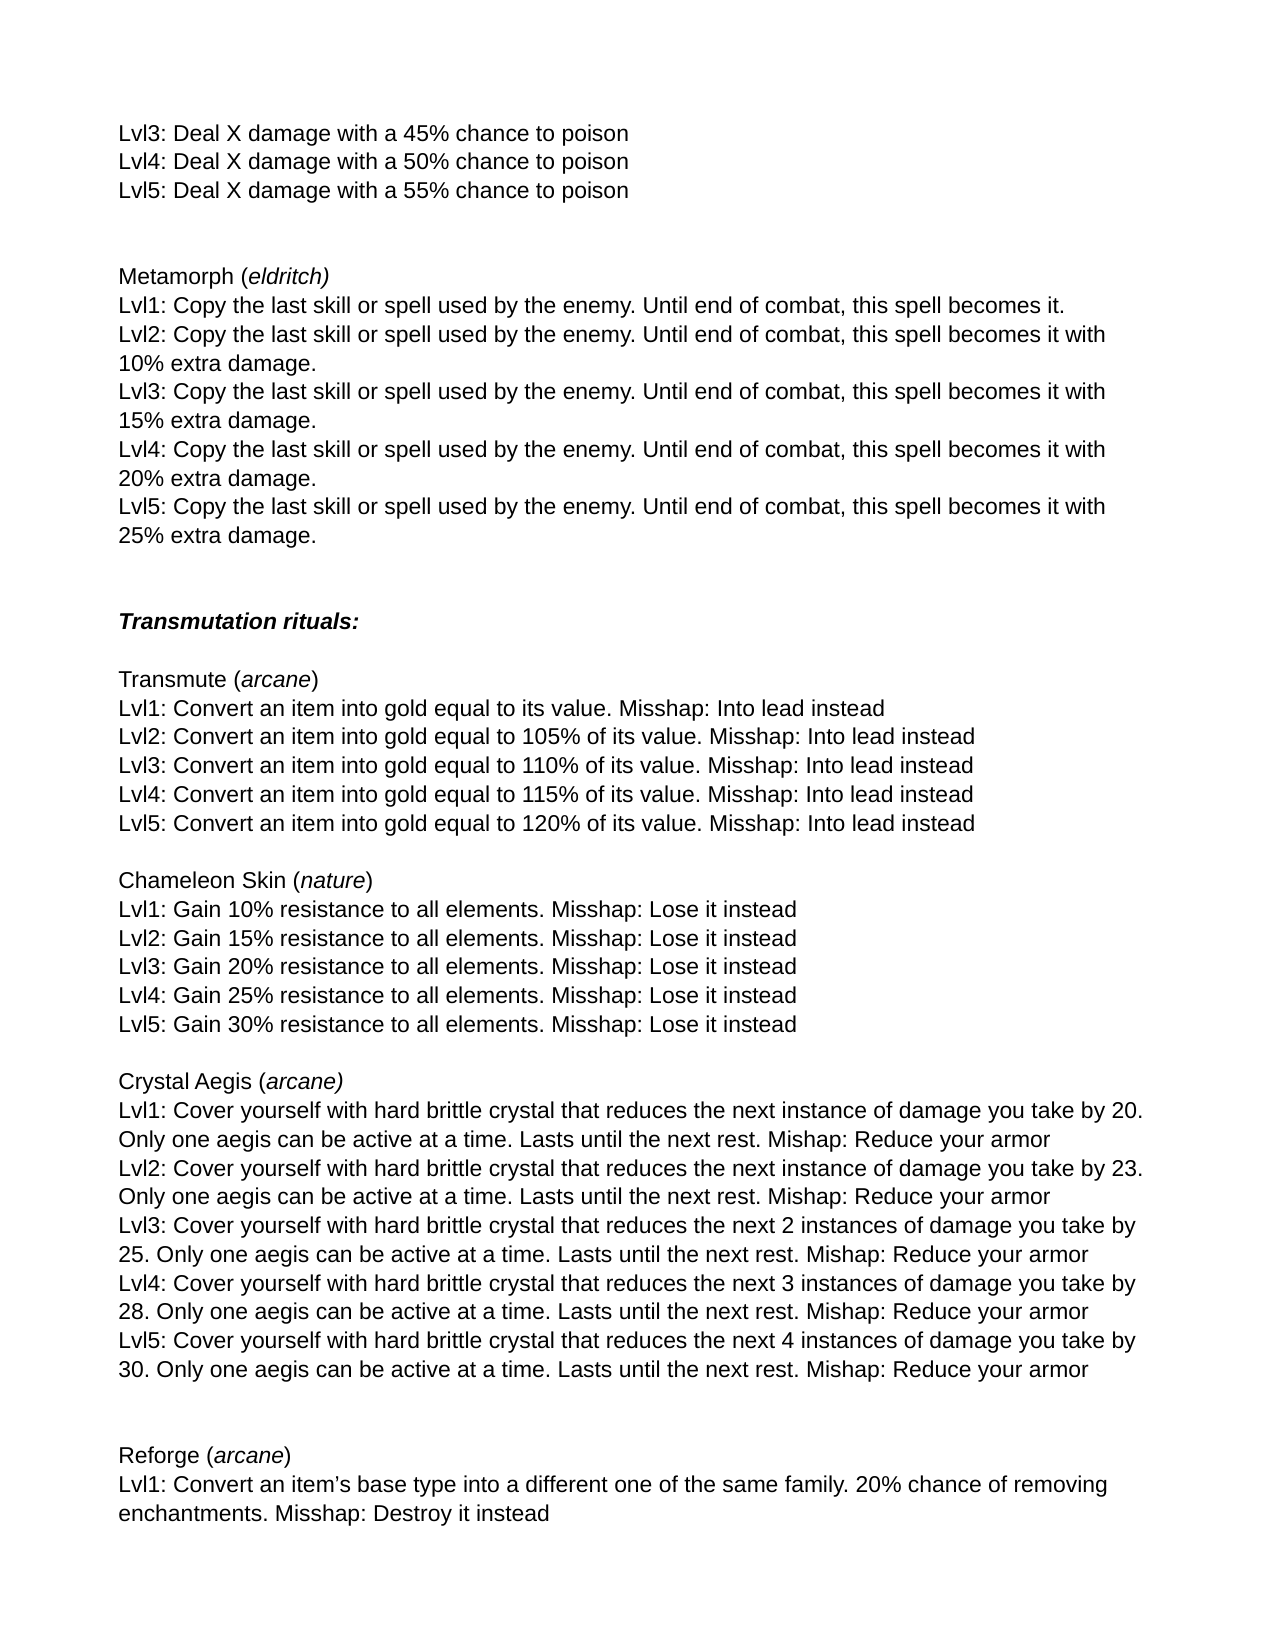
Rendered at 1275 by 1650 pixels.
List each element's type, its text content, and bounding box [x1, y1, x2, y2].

text Lvl5: Copy the last skill or spell used by the enemy. Until end of combat, this spell becomes it with 25% extra damage. [118, 492, 1157, 549]
text Lvl4: Copy the last skill or spell used by the enemy. Until end of combat, this spell becomes it with 20% extra damage. [118, 434, 1157, 492]
text Transmute (arcane) [118, 664, 1157, 693]
text Lvl5: Deal X damage with a 55% chance to poison [118, 176, 1157, 204]
text Lvl3: Cover yourself with hard brittle crystal that reduces the next 2 instances of damage you take by 25. Only one aegis can be active at a time. Lasts until the next rest. Mishap: Reduce your armor [118, 1211, 1157, 1268]
text Lvl5: Cover yourself with hard brittle crystal that reduces the next 4 instances of damage you take by 30. Only one aegis can be active at a time. Lasts until the next rest. Mishap: Reduce your armor [118, 1326, 1157, 1383]
text Lvl1: Gain 10% resistance to all elements. Misshap: Lose it instead Lvl2: Gain 15% resistance to all elements. Misshap: Lose it instead Lvl3: Gain 20% resistance to all elements. Misshap: Lose it instead Lvl4: Gain 25% resistance to all elements. Misshap: Lose it instead [118, 894, 1157, 1009]
text Lvl3: Deal X damage with a 45% chance to poison [118, 118, 1157, 147]
text Lvl3: Copy the last skill or spell used by the enemy. Until end of combat, this spell becomes it with 15% extra damage. [118, 377, 1157, 434]
text Reforge (arcane) [118, 1441, 1157, 1469]
text Lvl2: Cover yourself with hard brittle crystal that reduces the next instance of damage you take by 23. Only one aegis can be active at a time. Lasts until the next rest. Mishap: Reduce your armor [118, 1153, 1157, 1211]
text Lvl5: Convert an item into gold equal to 120% of its value. Misshap: Into lead instead [118, 808, 1157, 837]
text Lvl1: Cover yourself with hard brittle crystal that reduces the next instance of damage you take by 20. Only one aegis can be active at a time. Lasts until the next rest. Mishap: Reduce your armor [118, 1096, 1157, 1153]
text Lvl1: Convert an item’s base type into a different one of the same family. 20% chance of removing enchantments. Misshap: Destroy it instead [118, 1469, 1157, 1527]
text Chameleon Skin (nature) [118, 866, 1157, 894]
text Metamorph (eldritch) Lvl1: Copy the last skill or spell used by the enemy. Until end of combat, this spell becomes it. [118, 262, 1157, 319]
text Lvl5: Gain 30% resistance to all elements. Misshap: Lose it instead [118, 1009, 1157, 1038]
text Lvl4: Cover yourself with hard brittle crystal that reduces the next 3 instances of damage you take by 28. Only one aegis can be active at a time. Lasts until the next rest. Mishap: Reduce your armor [118, 1268, 1157, 1326]
text Transmutation rituals: [118, 607, 1157, 636]
text Crystal Aegis (arcane) [118, 1067, 1157, 1096]
text Lvl4: Deal X damage with a 50% chance to poison [118, 147, 1157, 176]
text Lvl1: Convert an item into gold equal to its value. Misshap: Into lead instead Lvl2: Convert an item into gold equal to 105% of its value. Misshap: Into lead instead Lvl3: Convert an item into gold equal to 110% of its value. Misshap: Into lead instead Lvl4: Convert an item into gold equal to 115% of its value. Misshap: Into lead instead [118, 693, 1157, 808]
text Lvl2: Copy the last skill or spell used by the enemy. Until end of combat, this spell becomes it with 10% extra damage. [118, 319, 1157, 377]
